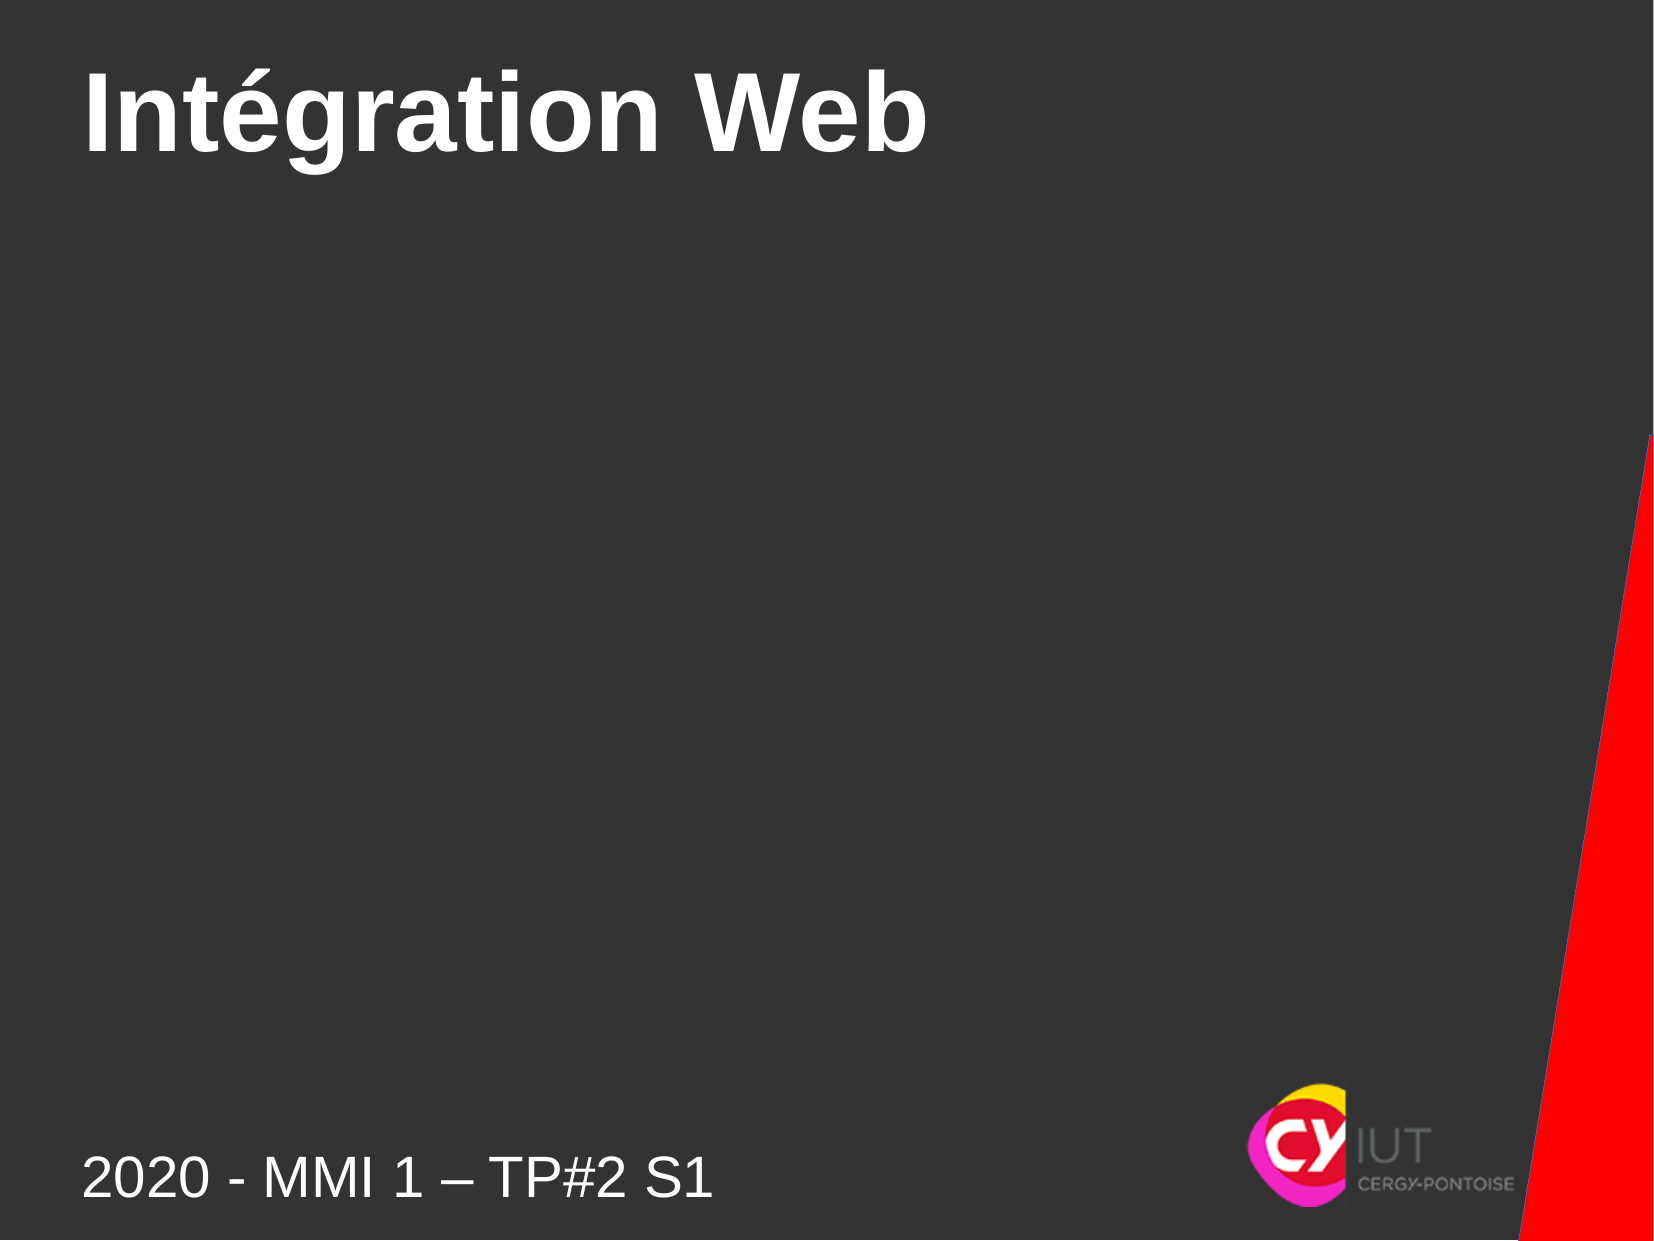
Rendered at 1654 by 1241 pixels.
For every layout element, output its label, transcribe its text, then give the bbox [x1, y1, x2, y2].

picture [1244, 1082, 1514, 1207]
text_box [1518, 434, 1654, 1241]
title 2020 - MMI 1 – TP#2 S1 [81, 1073, 1205, 1241]
title Intégration Web [82, 49, 1571, 301]
